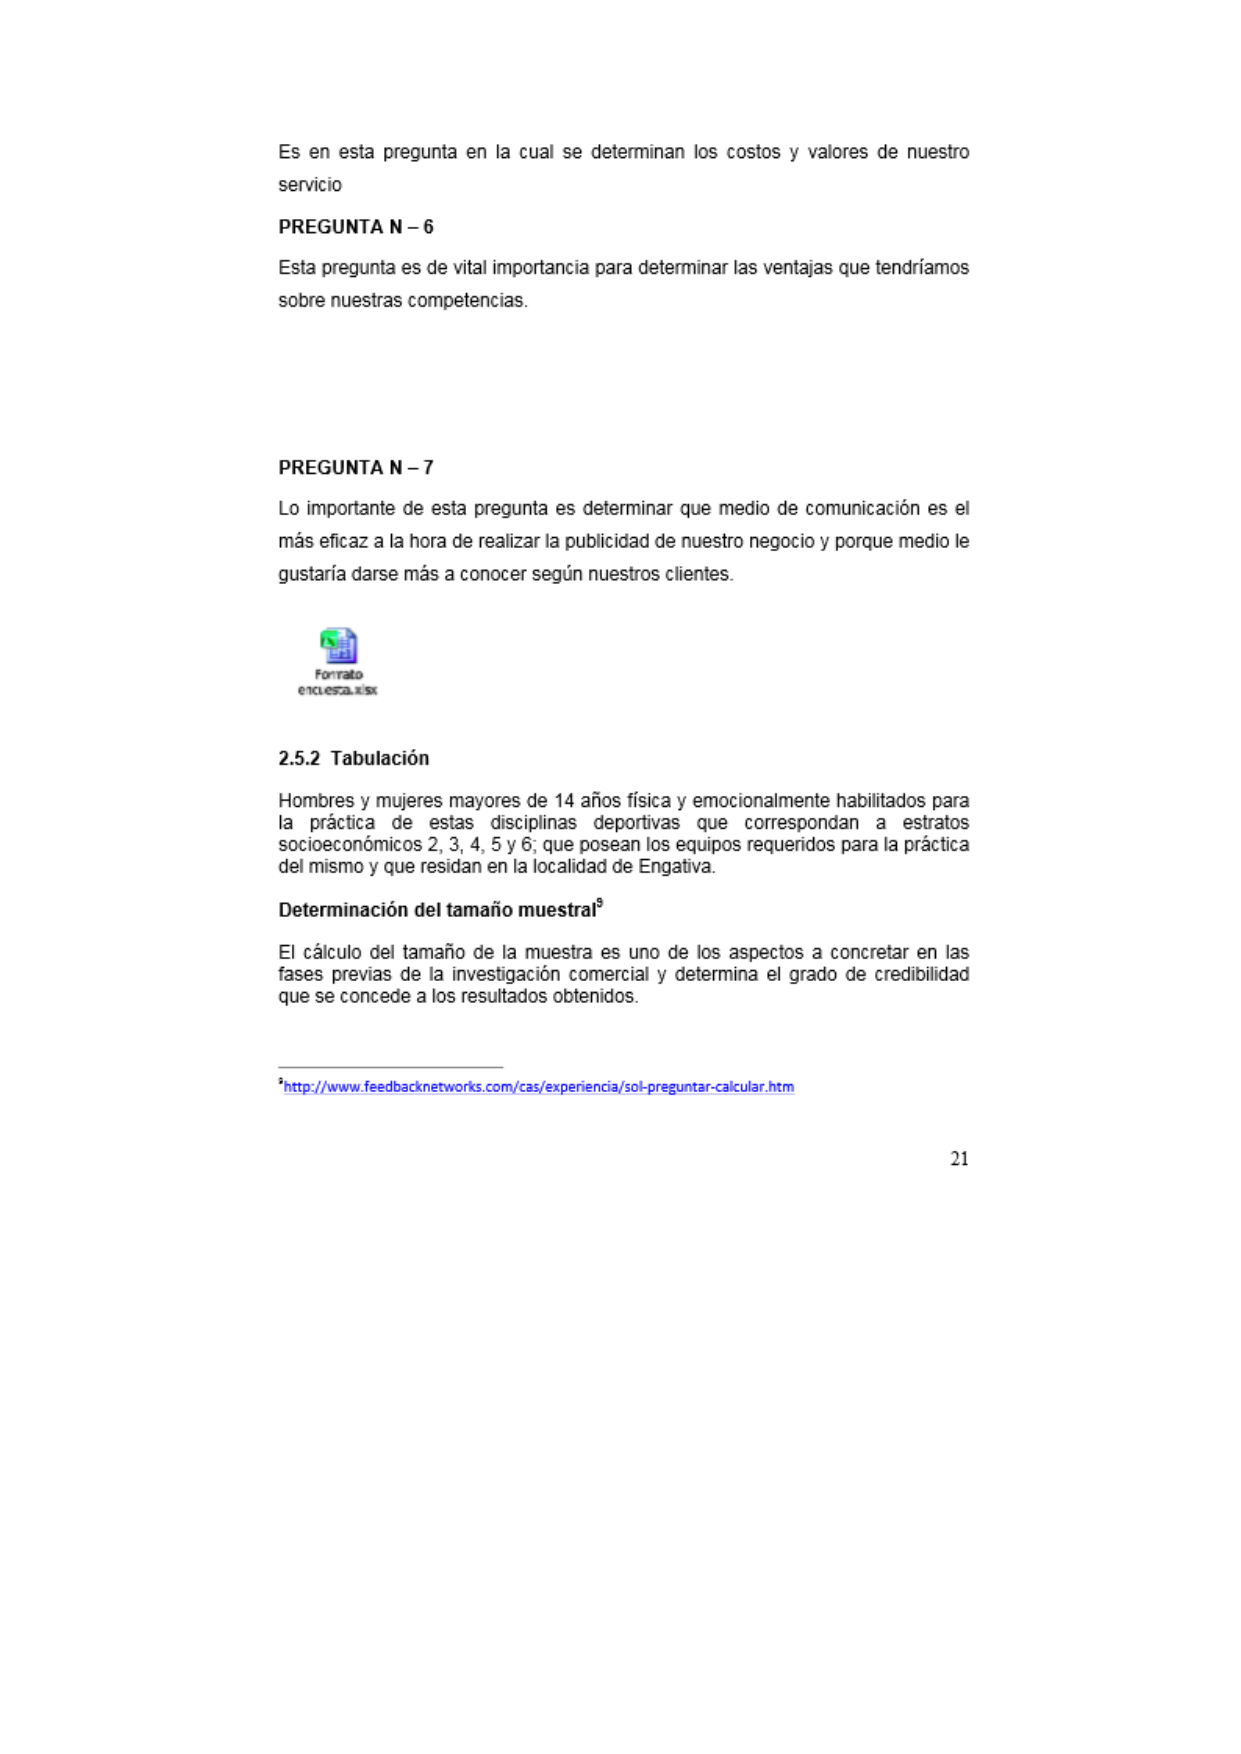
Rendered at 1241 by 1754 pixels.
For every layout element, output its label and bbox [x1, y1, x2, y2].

picture [244, 118, 996, 1178]
